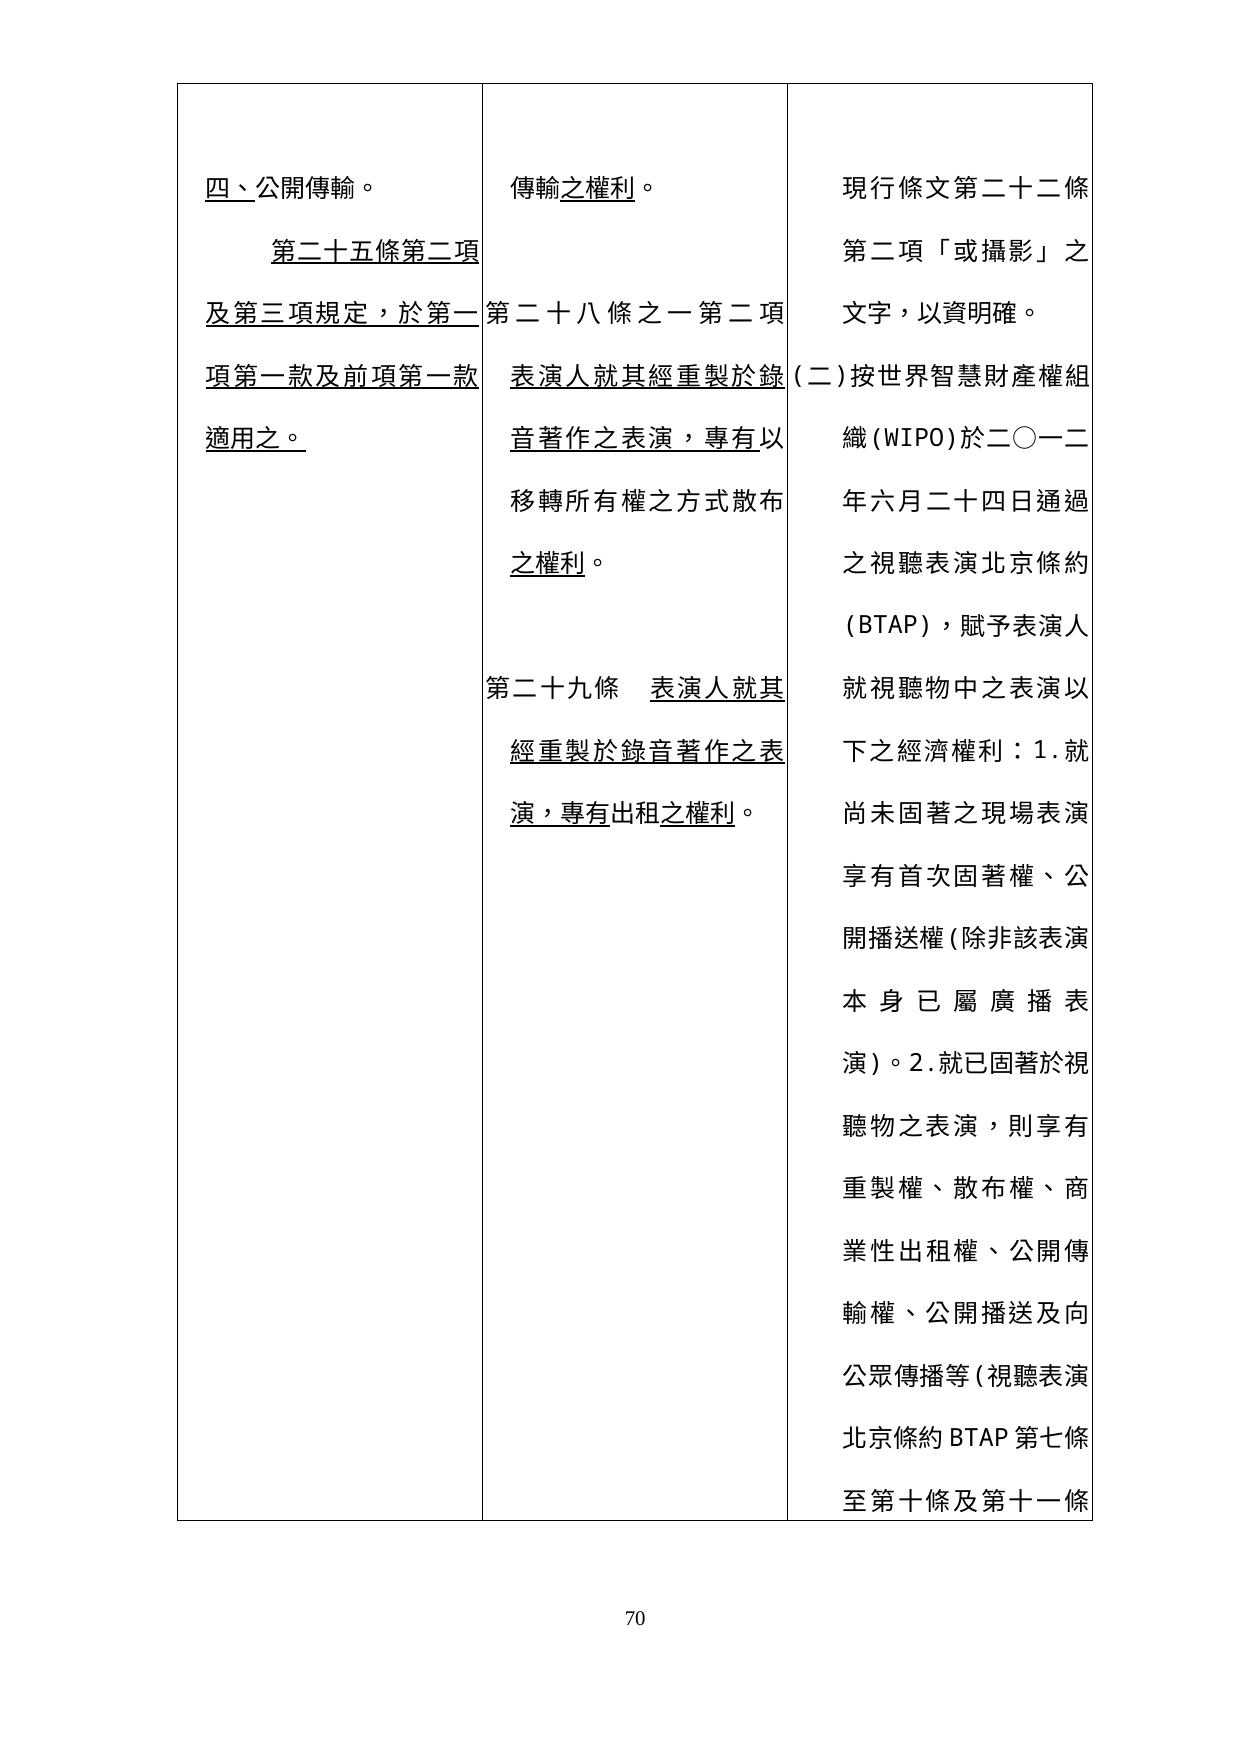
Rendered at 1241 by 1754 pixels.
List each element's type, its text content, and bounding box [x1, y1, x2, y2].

table_cell 現行條文第二十二條第二項「或攝影」之文字，以資明確。 (二)按世界智慧財產權組織(WIPO)於二○一二年六月二十四日通過之視聽表演北京條約(BTAP)，賦予表演人就視聽物中之表演以下之經濟權利：1.就尚未固著之現場表演享有首次固著權、公開播送權(除非該表演本身已屬廣播表演)。2.就已固著於視聽物之表演，則享有重製權、散布權、商業性出租權、公開傳輸權、公開播送及向公眾傳播等(視聽表演北京條約BTAP第七條至第十條及第十一條 [788, 84, 1092, 1520]
table_cell 四、公開傳輸。 第二十五條第二項及第三項規定，於第一項第一款及前項第一款適用之。 [178, 84, 482, 1520]
table_cell 傳輸之權利。 第二十八條之一第二項 表演人就其經重製於錄音著作之表演，專有以移轉所有權之方式散布之權利。 第二十九條 表演人就其經重製於錄音著作之表演，專有出租之權利。 [483, 84, 787, 1520]
